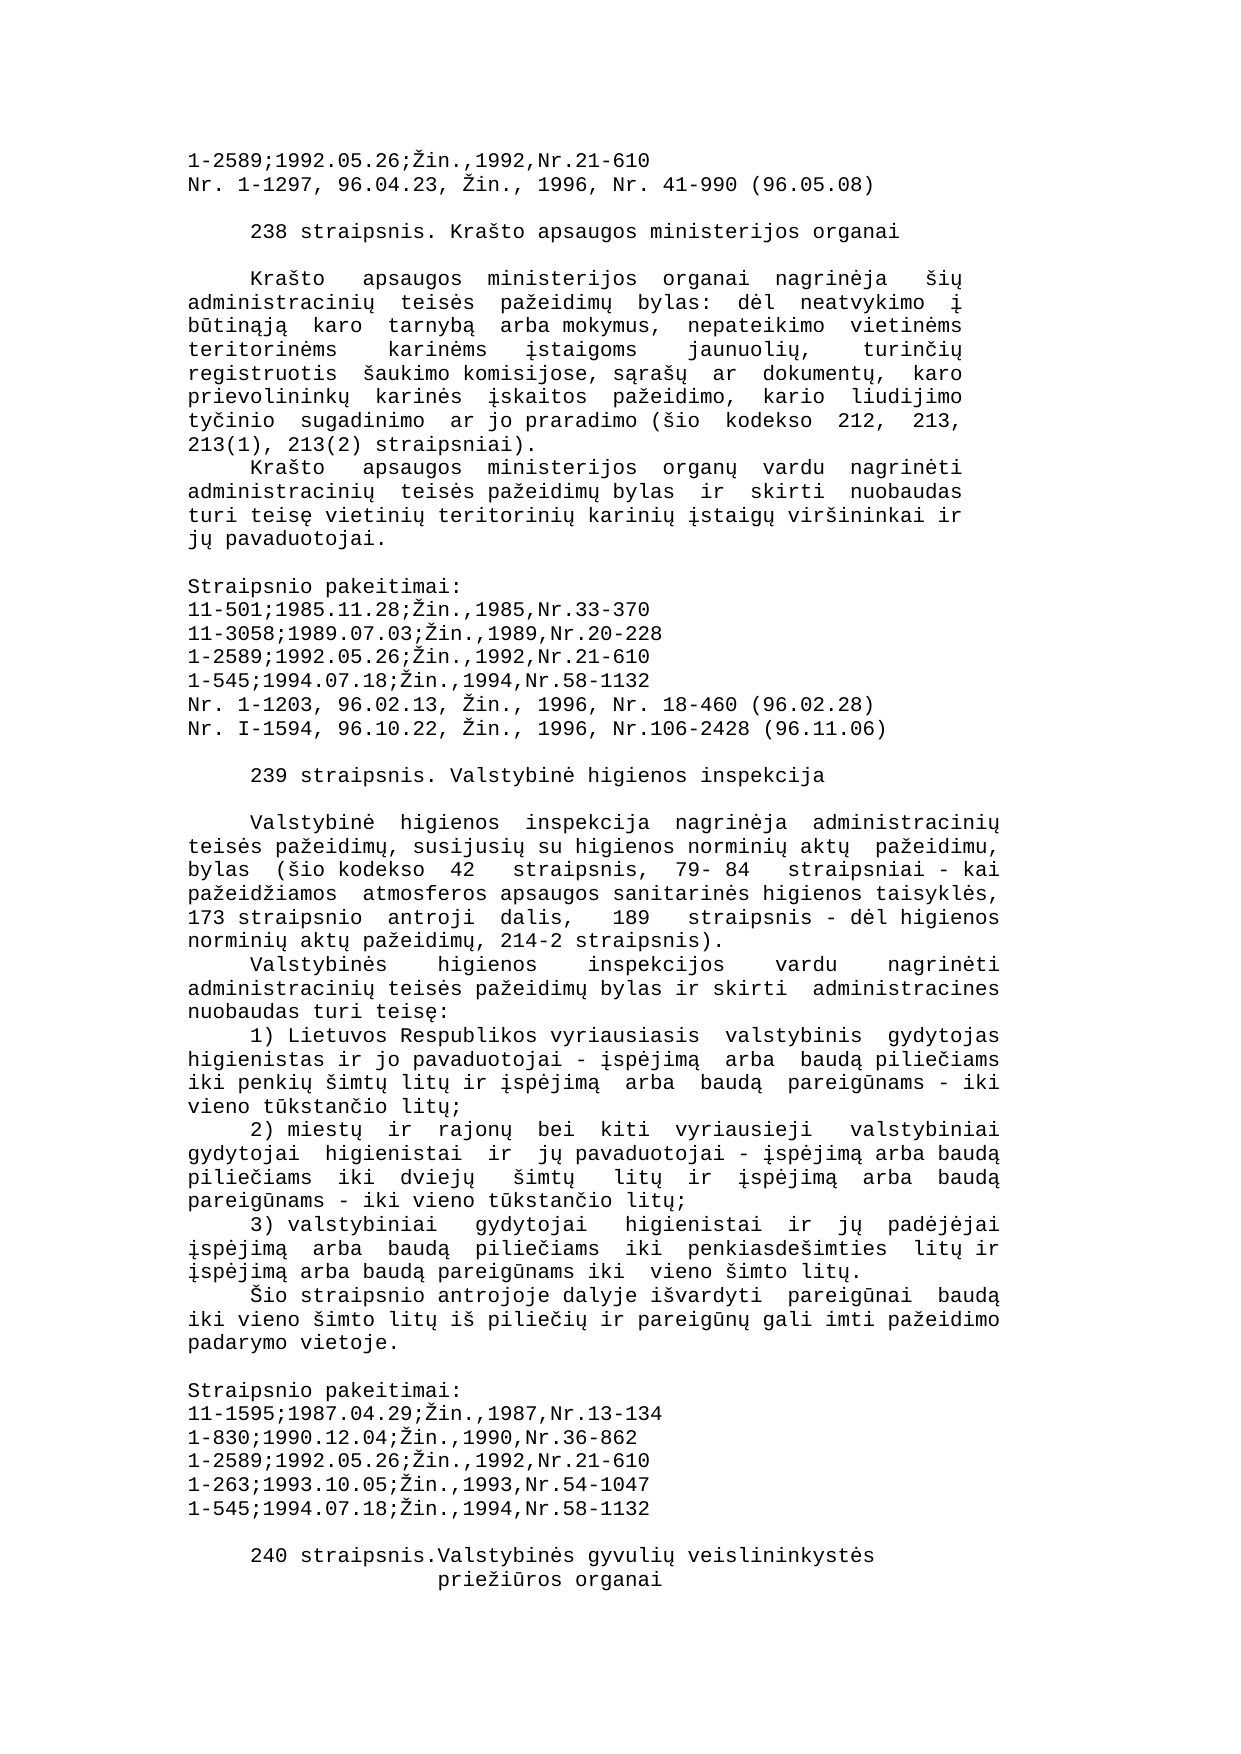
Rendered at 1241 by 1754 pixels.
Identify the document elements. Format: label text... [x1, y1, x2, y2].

text 11-3058;1989.07.03;Žin.,1989,Nr.20-228 [187, 623, 1053, 647]
text higienistas ir jo pavaduotojai - įspėjimą arba baudą piliečiams [187, 1048, 1053, 1072]
text 239 straipsnis. Valstybinė higienos inspekcija [187, 765, 1053, 788]
text Krašto apsaugos ministerijos organai nagrinėja šių [187, 268, 1053, 292]
text piliečiams iki dviejų šimtų litų ir įspėjimą arba baudą [187, 1167, 1053, 1190]
text 213(1), 213(2) straipsniai). [187, 434, 1053, 457]
text teritorinėms karinėms įstaigoms jaunuolių, turinčių [187, 339, 1053, 363]
text įspėjimą arba baudą piliečiams iki penkiasdešimties litų ir [187, 1238, 1053, 1261]
text bylas (šio kodekso 42 straipsnis, 79- 84 straipsniai - kai [187, 859, 1053, 883]
text 11-501;1985.11.28;Žin.,1985,Nr.33-370 [187, 599, 1053, 623]
text Nr. 1-1297, 96.04.23, Žin., 1996, Nr. 41-990 (96.05.08) [187, 174, 1053, 197]
text priežiūros organai [187, 1569, 1053, 1592]
text 1-263;1993.10.05;Žin.,1993,Nr.54-1047 [187, 1474, 1053, 1498]
text Valstybinė higienos inspekcija nagrinėja administracinių [187, 812, 1053, 836]
text teisės pažeidimų, susijusių su higienos norminių aktų pažeidimu, [187, 836, 1053, 859]
text 1-2589;1992.05.26;Žin.,1992,Nr.21-610 [187, 647, 1053, 670]
text iki penkių šimtų litų ir įspėjimą arba baudą pareigūnams - iki [187, 1072, 1053, 1096]
text administracinių teisės pažeidimų bylas: dėl neatvykimo į [187, 292, 1053, 316]
text Straipsnio pakeitimai: [187, 576, 1053, 599]
text 11-1595;1987.04.29;Žin.,1987,Nr.13-134 [187, 1403, 1053, 1427]
text administracinių teisės pažeidimų bylas ir skirti nuobaudas [187, 481, 1053, 505]
text 1) Lietuvos Respublikos vyriausiasis valstybinis gydytojas [187, 1025, 1053, 1048]
text norminių aktų pažeidimų, 214-2 straipsnis). [187, 930, 1053, 954]
text Straipsnio pakeitimai: [187, 1379, 1053, 1403]
text prievolininkų karinės įskaitos pažeidimo, kario liudijimo [187, 386, 1053, 410]
text 1-2589;1992.05.26;Žin.,1992,Nr.21-610 [187, 1451, 1053, 1474]
text jų pavaduotojai. [187, 528, 1053, 552]
text 240 straipsnis.Valstybinės gyvulių veislininkystės [187, 1545, 1053, 1569]
text pažeidžiamos atmosferos apsaugos sanitarinės higienos taisyklės, [187, 883, 1053, 907]
text būtinąją karo tarnybą arba mokymus, nepateikimo vietinėms [187, 316, 1053, 339]
text 238 straipsnis. Krašto apsaugos ministerijos organai [187, 221, 1053, 244]
text administracinių teisės pažeidimų bylas ir skirti administracines [187, 978, 1053, 1001]
text Nr. 1-1203, 96.02.13, Žin., 1996, Nr. 18-460 (96.02.28) [187, 694, 1053, 717]
text Šio straipsnio antrojoje dalyje išvardyti pareigūnai baudą [187, 1285, 1053, 1309]
text 1-830;1990.12.04;Žin.,1990,Nr.36-862 [187, 1427, 1053, 1451]
text 1-545;1994.07.18;Žin.,1994,Nr.58-1132 [187, 1498, 1053, 1521]
text registruotis šaukimo komisijose, sąrašų ar dokumentų, karo [187, 363, 1053, 386]
text gydytojai higienistai ir jų pavaduotojai - įspėjimą arba baudą [187, 1143, 1053, 1167]
text pareigūnams - iki vieno tūkstančio litų; [187, 1190, 1053, 1214]
text Krašto apsaugos ministerijos organų vardu nagrinėti [187, 457, 1053, 481]
text tyčinio sugadinimo ar jo praradimo (šio kodekso 212, 213, [187, 410, 1053, 434]
text 1-545;1994.07.18;Žin.,1994,Nr.58-1132 [187, 670, 1053, 694]
text Nr. I-1594, 96.10.22, Žin., 1996, Nr.106-2428 (96.11.06) [187, 717, 1053, 741]
text iki vieno šimto litų iš piliečių ir pareigūnų gali imti pažeidimo [187, 1309, 1053, 1332]
text Valstybinės higienos inspekcijos vardu nagrinėti [187, 954, 1053, 978]
text 173 straipsnio antroji dalis, 189 straipsnis - dėl higienos [187, 907, 1053, 930]
text 1-2589;1992.05.26;Žin.,1992,Nr.21-610 [187, 150, 1053, 174]
text turi teisę vietinių teritorinių karinių įstaigų viršininkai ir [187, 505, 1053, 528]
text 2) miestų ir rajonų bei kiti vyriausieji valstybiniai [187, 1119, 1053, 1143]
text įspėjimą arba baudą pareigūnams iki vieno šimto litų. [187, 1261, 1053, 1285]
text vieno tūkstančio litų; [187, 1096, 1053, 1119]
text 3) valstybiniai gydytojai higienistai ir jų padėjėjai [187, 1214, 1053, 1238]
text nuobaudas turi teisę: [187, 1001, 1053, 1025]
text padarymo vietoje. [187, 1332, 1053, 1356]
